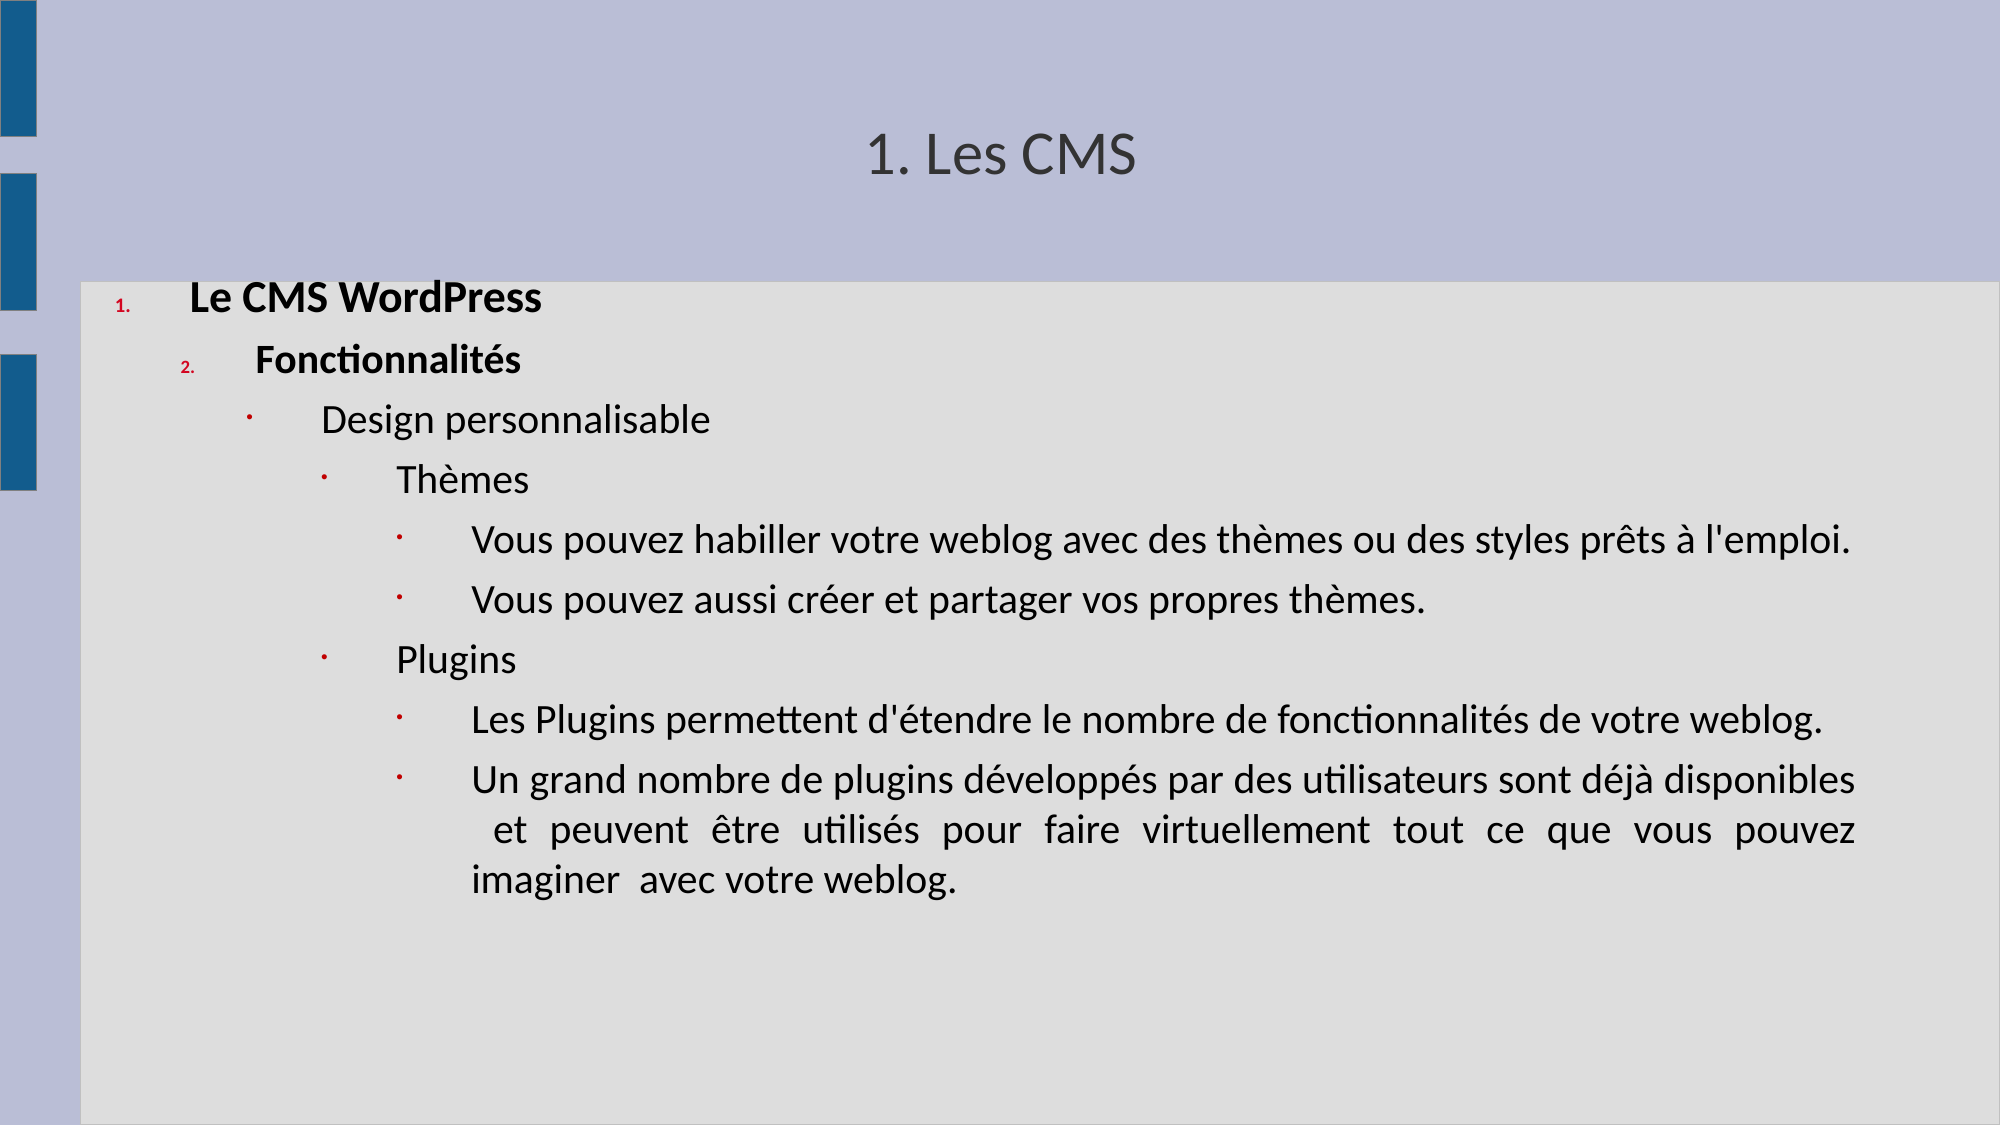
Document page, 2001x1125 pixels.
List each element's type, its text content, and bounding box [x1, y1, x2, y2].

title 1. Les CMS [859, 109, 1141, 254]
text_box Le CMS WordPress Fonctionnalités Design personnalisable Thèmes Vous pouvez habiller votre weblog avec des thèmes ou des styles prêts à l'emploi. Vous pouvez aussi créer et partager vos propres thèmes. Plugins Les Plugins permettent d'étendre le nombre de fonctionnalités de votre weblog. Un grand nombre de plugins développés par des utilisateurs sont déjà disponibles et peuvent être utilisés pour faire virtuellement tout ce que vous pouvez imaginer avec votre weblog. [112, 254, 1858, 903]
